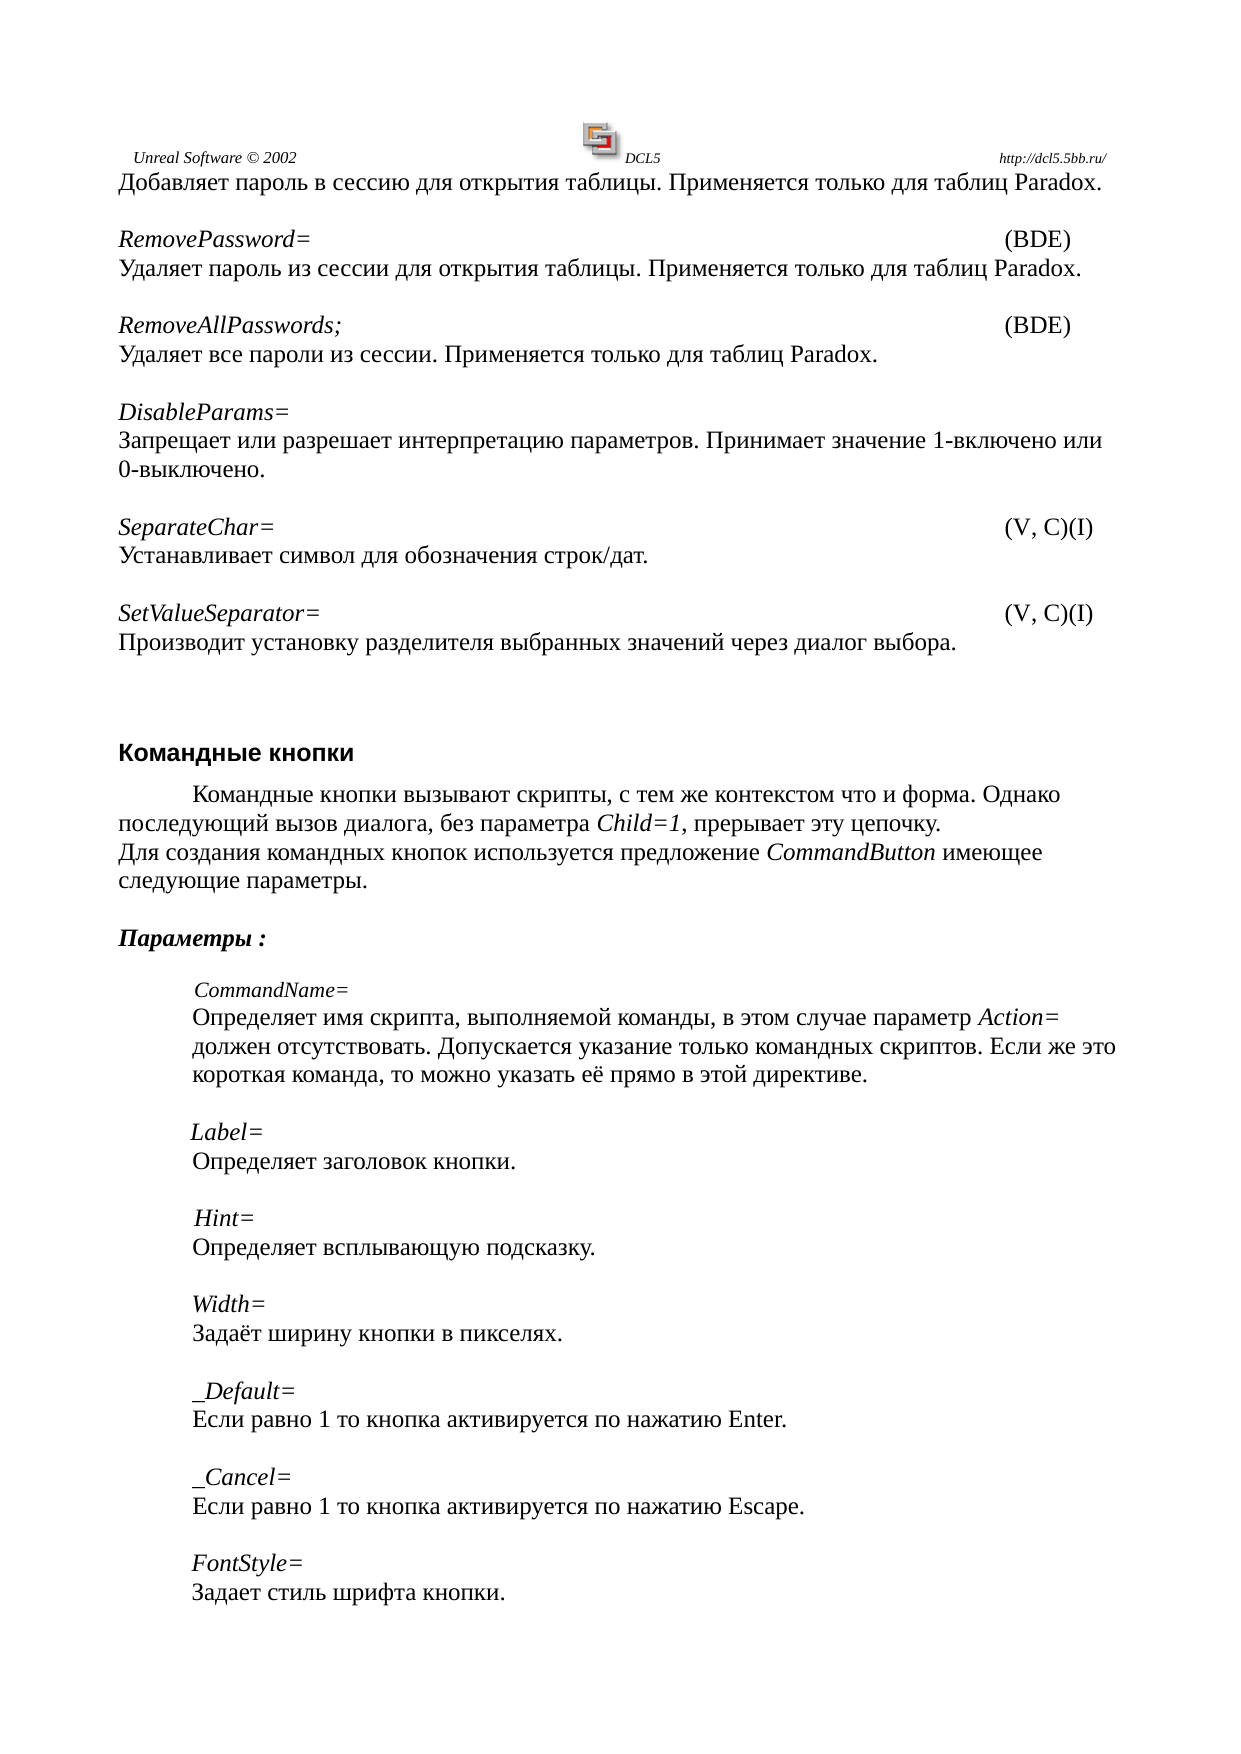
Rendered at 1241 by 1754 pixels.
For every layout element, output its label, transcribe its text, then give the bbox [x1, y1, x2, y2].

text Производит установку разделителя выбранных значений через диалог выбора. [118, 627, 1122, 655]
text Командные кнопки вызывают скрипты, с тем же контекстом что и форма. Однако последующий вызов диалога, без параметра Child=1, прерывает эту цепочку. [118, 779, 1122, 837]
text Удаляет все пароли из сессии. Применяется только для таблиц Paradox. [118, 339, 1122, 368]
text Если равно 1 то кнопка активируется по нажатию Enter. [118, 1404, 1122, 1433]
text Параметры : [118, 923, 1122, 952]
text _Default= [118, 1376, 1122, 1404]
text Удаляет пароль из сессии для открытия таблицы. Применяется только для таблиц Paradox. [118, 253, 1122, 282]
text Задает стиль шрифта кнопки. [191, 1577, 1122, 1606]
text _Cancel= [118, 1462, 1122, 1491]
picture [579, 118, 625, 164]
text Определяет имя скрипта, выполняемой команды, в этом случае параметр Action= должен отсутствовать. Допускается указание только командных скриптов. Если же это короткая команда, то можно указать её прямо в этой директиве. [118, 1002, 1122, 1088]
subtitle CommandName= [194, 977, 1122, 1002]
text RemovePassword= (BDE) [118, 224, 1122, 253]
text Задаёт ширину кнопки в пикселях. [118, 1318, 1122, 1347]
text Устанавливает символ для обозначения строк/дат. [118, 540, 1122, 569]
text Определяет всплывающую подсказку. [118, 1232, 1122, 1261]
subtitle Width= [191, 1289, 1122, 1318]
text Для создания командных кнопок используется предложение CommandButton имеющее следующие параметры. [118, 837, 1122, 894]
subtitle DisableParams= [118, 397, 1122, 425]
subtitle Командные кнопки [118, 738, 1122, 767]
text Запрещает или разрешает интерпретацию параметров. Принимает значение 1-включено или 0-выключено. [118, 425, 1122, 483]
text Добавляет пароль в сессию для открытия таблицы. Применяется только для таблиц Paradox. [118, 167, 1122, 195]
text Определяет заголовок кнопки. [118, 1146, 1122, 1174]
text RemoveAllPasswords; (BDE) [118, 310, 1122, 339]
text SeparateChar= (V, C)(I) [118, 512, 1122, 540]
subtitle FontStyle= [191, 1548, 1122, 1577]
text SetValueSeparator= (V, C)(I) [118, 598, 1122, 627]
text Если равно 1 то кнопка активируется по нажатию Escape. [118, 1491, 1122, 1519]
subtitle Hint= [194, 1203, 1122, 1232]
subtitle Label= [190, 1117, 1122, 1146]
